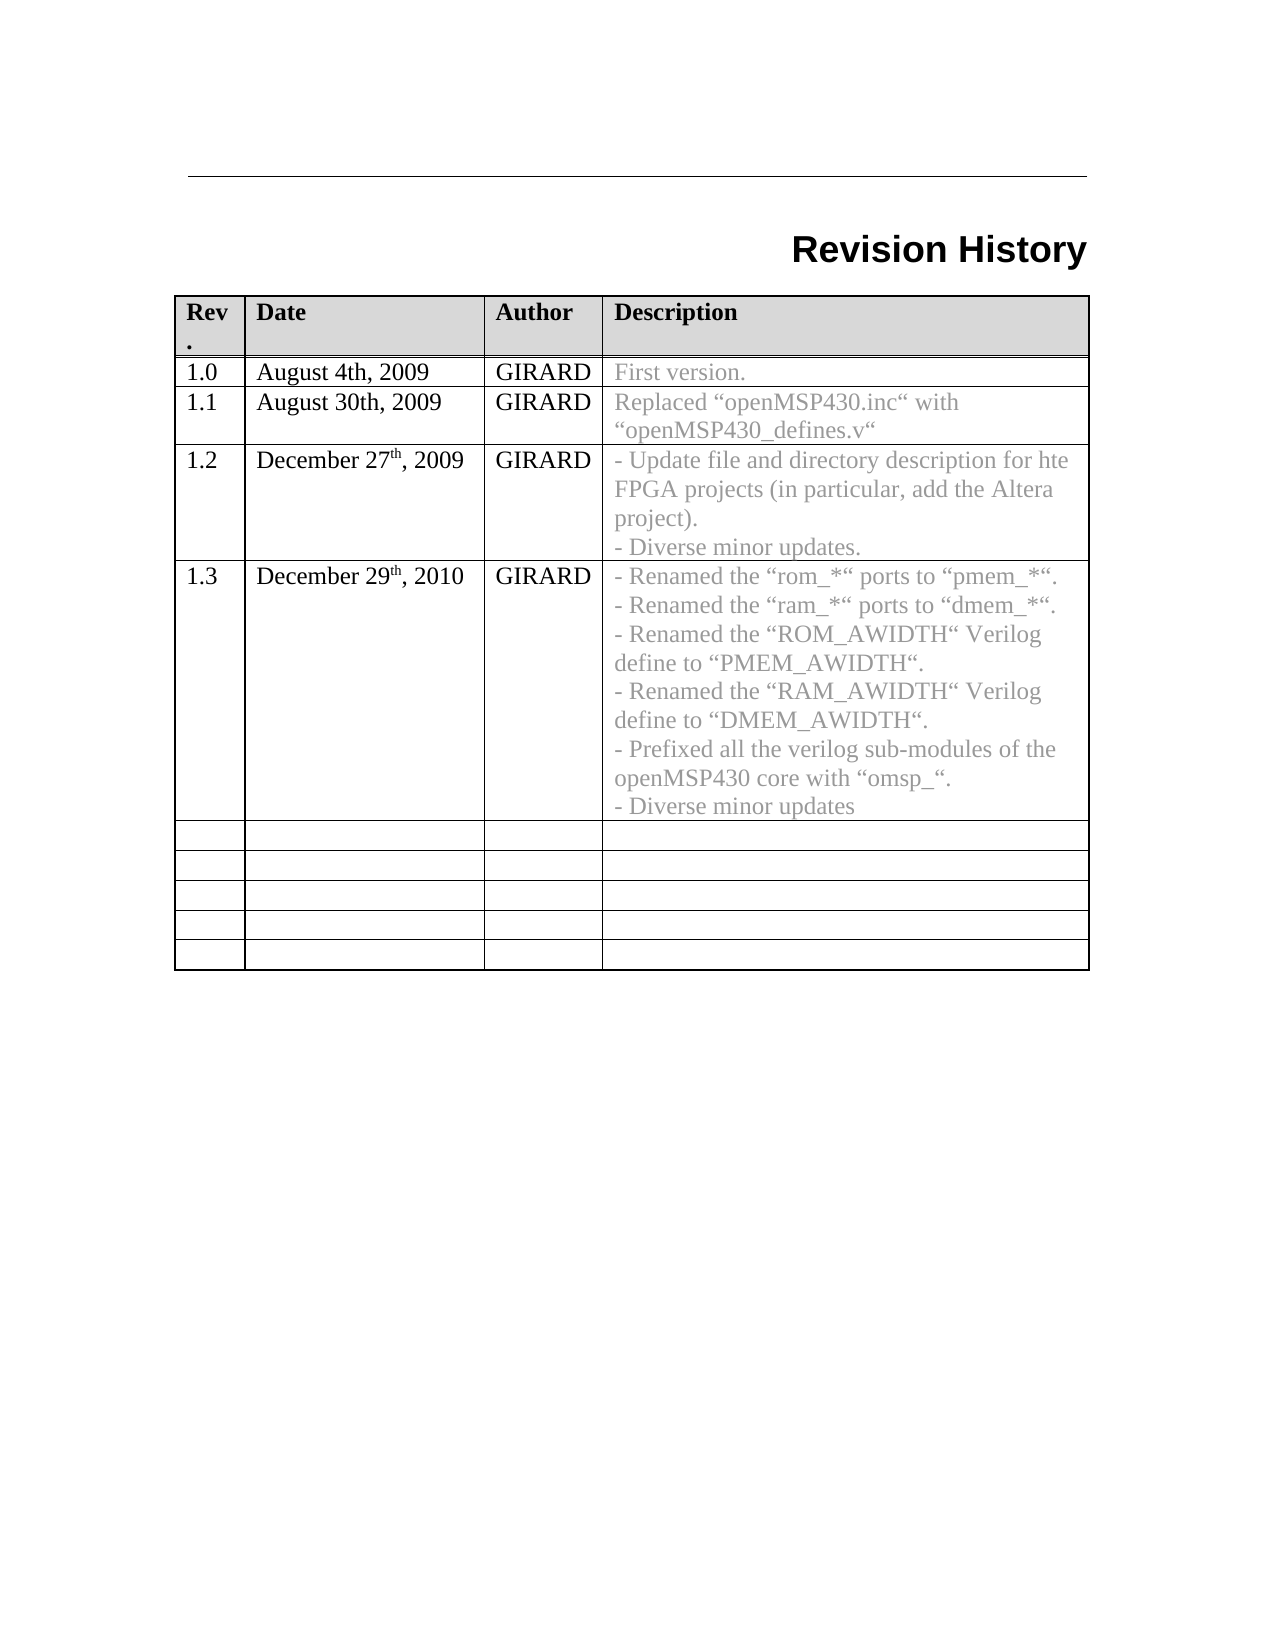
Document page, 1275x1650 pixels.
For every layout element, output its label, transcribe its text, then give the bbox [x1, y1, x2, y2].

table_cell August 4th, 2009 [246, 358, 484, 386]
table_cell 1.1 [176, 387, 244, 444]
table_cell [176, 940, 244, 969]
table_cell - Renamed the “rom_*“ ports to “pmem_*“. - Renamed the “ram_*“ ports to “dmem_*“. - Renamed the “ROM_AWIDTH“ Verilog define to “PMEM_AWIDTH“. - Renamed the “RAM_AWIDTH“ Verilog define to “DMEM_AWIDTH“. - Prefixed all the verilog sub-modules of the openMSP430 core with “omsp_“. - Diverse minor updates [603, 561, 1088, 820]
table_cell GIRARD [485, 387, 602, 444]
table_header Rev. [176, 297, 244, 355]
table_cell 1.0 [176, 358, 244, 386]
table_cell [603, 851, 1088, 880]
table_cell First version. [603, 358, 1088, 386]
table_cell [603, 821, 1088, 850]
table_cell [176, 881, 244, 909]
table_header Author [485, 297, 602, 355]
table_cell [246, 881, 484, 909]
table_cell [246, 911, 484, 939]
table_cell [485, 881, 602, 909]
table_cell [485, 940, 602, 969]
table_cell [176, 821, 244, 850]
table_cell December 29th, 2010 [246, 561, 484, 820]
table_cell [485, 821, 602, 850]
text Revision History [188, 227, 1087, 270]
table_cell [176, 911, 244, 939]
table_cell GIRARD [485, 358, 602, 386]
table_cell GIRARD [485, 561, 602, 820]
table_cell - Update file and directory description for hte FPGA projects (in particular, add the Altera project). - Diverse minor updates. [603, 445, 1088, 560]
table_cell [485, 851, 602, 880]
table_cell August 30th, 2009 [246, 387, 484, 444]
table_cell [176, 851, 244, 880]
table_cell 1.3 [176, 561, 244, 820]
table_cell [246, 851, 484, 880]
table_cell December 27th, 2009 [246, 445, 484, 560]
table_cell [603, 881, 1088, 909]
table_cell [603, 940, 1088, 969]
table_cell 1.2 [176, 445, 244, 560]
table_cell [246, 821, 484, 850]
table_header Date [246, 297, 484, 355]
table_cell [246, 940, 484, 969]
table_cell GIRARD [485, 445, 602, 560]
table_cell Replaced “openMSP430.inc“ with “openMSP430_defines.v“ [603, 387, 1088, 444]
table_header Description [603, 297, 1088, 355]
table_cell [603, 911, 1088, 939]
table_cell [485, 911, 602, 939]
